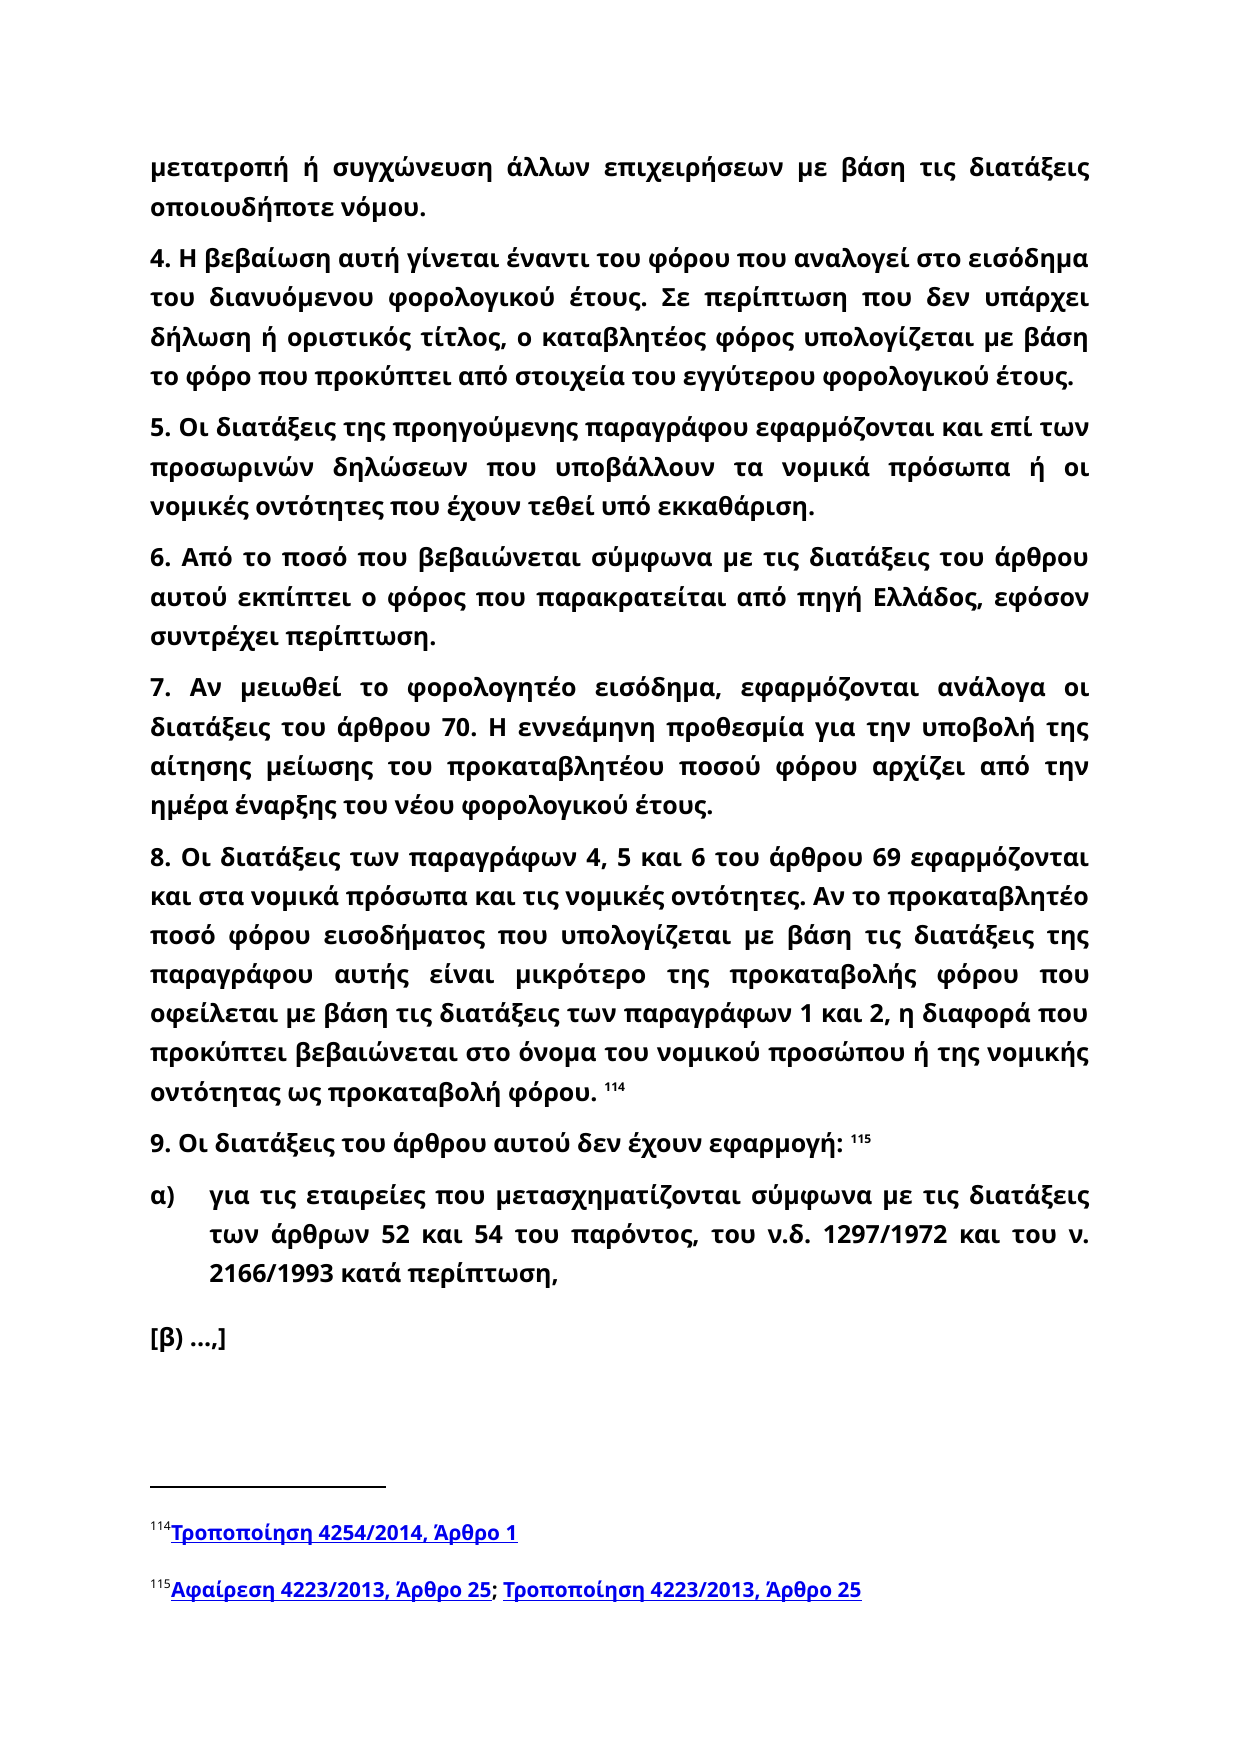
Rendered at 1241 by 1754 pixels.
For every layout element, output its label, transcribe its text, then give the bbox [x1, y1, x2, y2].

text 5. Οι διατάξεις της προηγούμενης παραγράφου εφαρμόζονται και επί των προσωρινών δηλώσεων που υποβάλλουν τα νομικά πρόσωπα ή οι νομικές οντότητες που έχουν τεθεί υπό εκκαθάριση. [150, 410, 1090, 522]
text μετατροπή ή συγχώνευση άλλων επιχειρήσεων με βάση τις διατάξεις οποιουδήποτε νόμου. [150, 150, 1090, 223]
text [β) ...,] [150, 1320, 1090, 1354]
text 9. Οι διατάξεις του άρθρου αυτού δεν έχουν εφαρμογή: [150, 1126, 1090, 1160]
list α) για τις εταιρείες που μετασχηματίζονται σύμφωνα με τις διατάξεις των άρθρων 52 και 54 του παρόντος, του ν.δ. 1297/1972 και του ν. 2166/1993 κατά περίπτωση, [150, 1177, 1090, 1290]
text Αφαίρεση 4223/2013, Άρθρο 25; Τροποποίηση 4223/2013, Άρθρο 25 [150, 1576, 1090, 1604]
text 8. Οι διατάξεις των παραγράφων 4, 5 και 6 του άρθρου 69 εφαρμόζονται και στα νομικά πρόσωπα και τις νομικές οντότητες. Αν το προκαταβλητέο ποσό φόρου εισοδήματος που υπολογίζεται με βάση τις διατάξεις της παραγράφου αυτής είναι μικρότερο της προκαταβολής φόρου που οφείλεται με βάση τις διατάξεις των παραγράφων 1 και 2, η διαφορά που προκύπτει βεβαιώνεται στο όνομα του νομικού προσώπου ή της νομικής οντότητας ως προκαταβολή φόρου. [150, 839, 1090, 1108]
text 7. Αν μειωθεί το φορολογητέο εισόδημα, εφαρμόζονται ανάλογα οι διατάξεις του άρθρου 70. Η εννεάμηνη προθεσμία για την υποβολή της αίτησης μείωσης του προκαταβλητέου ποσού φόρου αρχίζει από την ημέρα έναρξης του νέου φορολογικού έτους. [150, 670, 1090, 822]
text 4. Η βεβαίωση αυτή γίνεται έναντι του φόρου που αναλογεί στο εισόδημα του διανυόμενου φορολογικού έτους. Σε περίπτωση που δεν υπάρχει δήλωση ή οριστικός τίτλος, ο καταβλητέος φόρος υπολογίζεται με βάση το φόρο που προκύπτει από στοιχεία του εγγύτερου φορολογικού έτους. [150, 241, 1090, 392]
text Τροποποίηση 4254/2014, Άρθρο 1 [150, 1518, 1090, 1546]
text 6. Από το ποσό που βεβαιώνεται σύμφωνα με τις διατάξεις του άρθρου αυτού εκπίπτει ο φόρος που παρακρατείται από πηγή Ελλάδος, εφόσον συντρέχει περίπτωση. [150, 540, 1090, 652]
